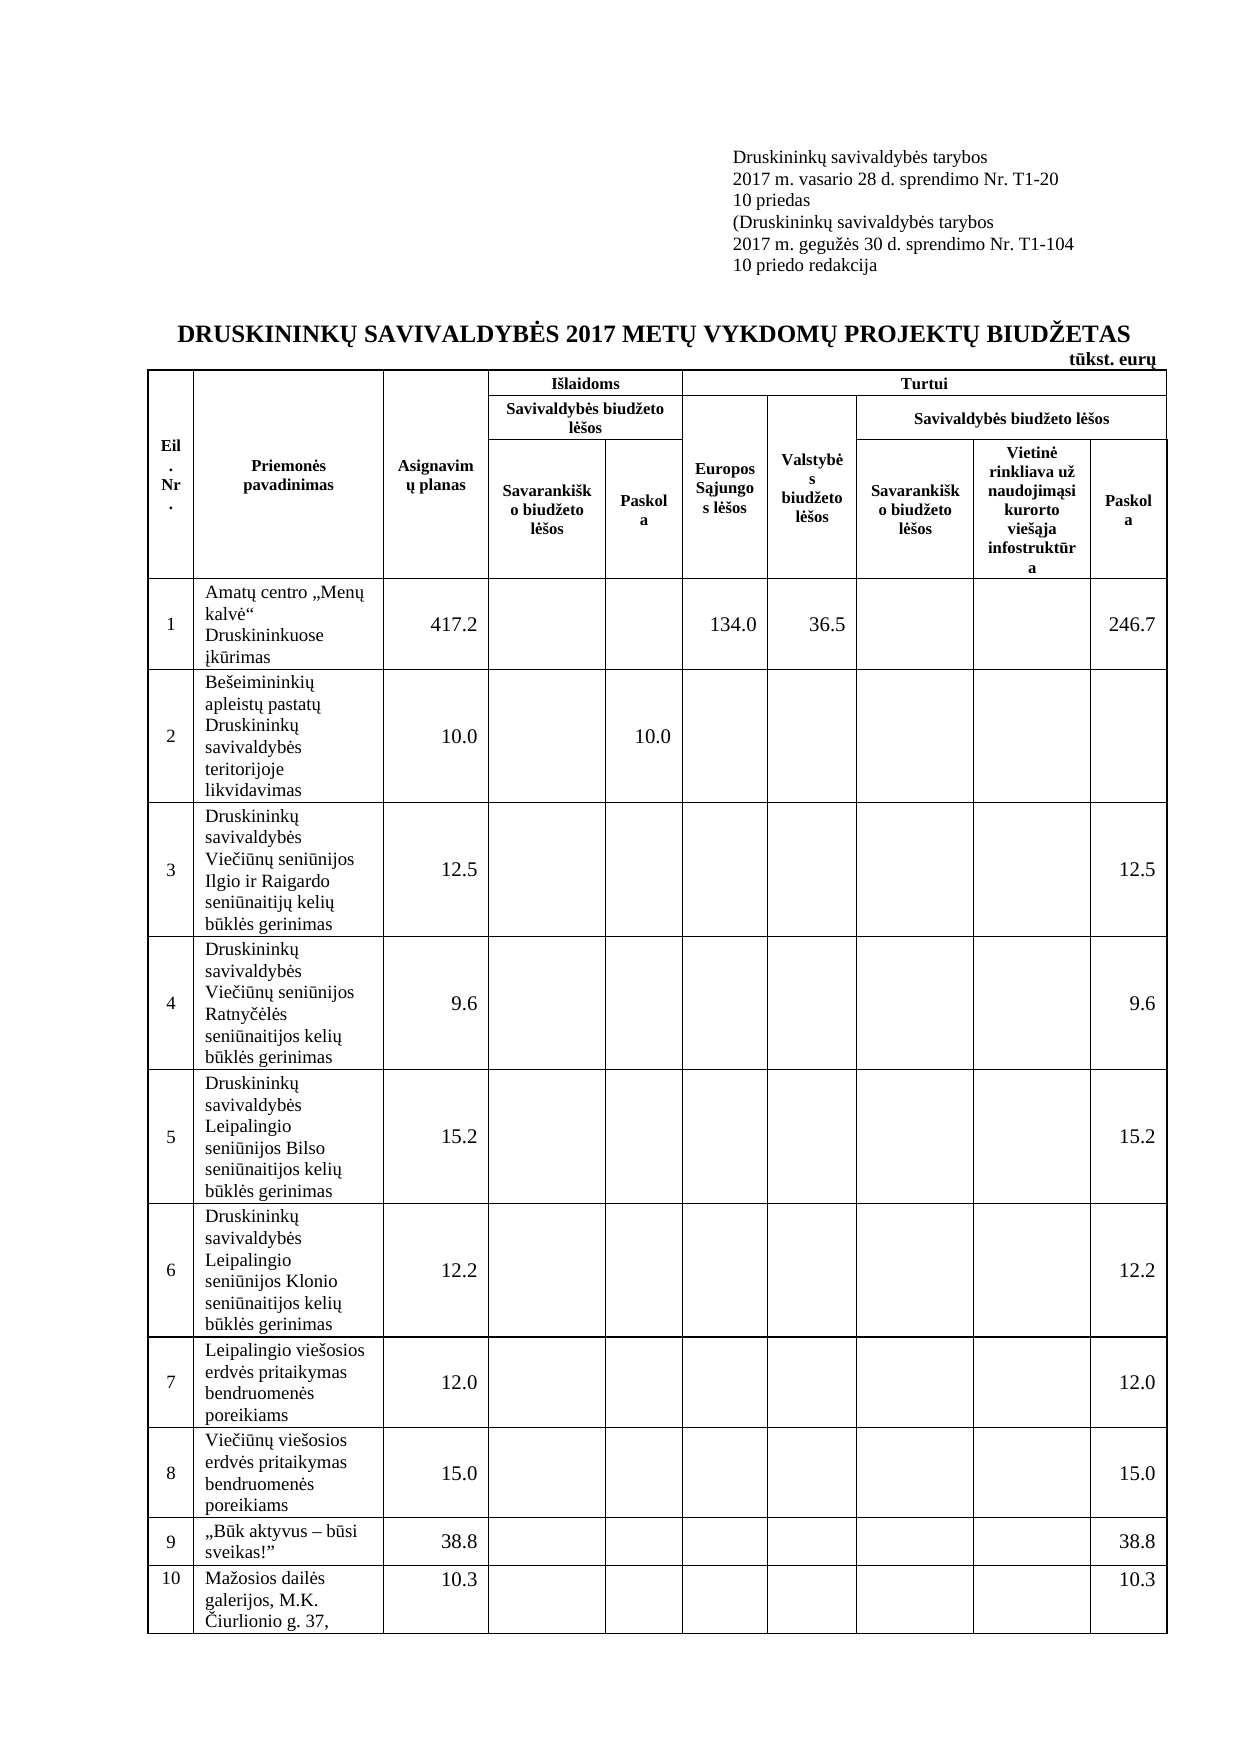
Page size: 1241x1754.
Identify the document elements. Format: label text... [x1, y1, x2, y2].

table_cell 9 [149, 1518, 193, 1564]
text DRUSKININKŲ SAVIVALDYBĖS 2017 METŲ VYKDOMŲ PROJEKTŲ BIUDŽETAS [148, 319, 1167, 347]
table_cell Vietinė rinkliava už naudojimąsi kurorto viešąja infostruktūra [974, 440, 1090, 578]
table_cell [768, 937, 856, 1069]
table_cell [606, 1070, 682, 1203]
table_cell [683, 1070, 767, 1203]
table_cell [683, 1204, 767, 1336]
table_cell 12.5 [384, 803, 488, 936]
table_cell [768, 1070, 856, 1203]
table_cell [857, 579, 973, 669]
table_cell 10.3 [1091, 1566, 1166, 1633]
table_cell [489, 1070, 605, 1203]
table_cell [683, 937, 767, 1069]
table_cell [857, 1566, 973, 1633]
table_cell [974, 803, 1090, 936]
table_cell Europos Sąjungos lėšos [683, 396, 767, 578]
table_cell 6 [149, 1204, 193, 1336]
table_cell 15.2 [1091, 1070, 1166, 1203]
table_cell 12.2 [1091, 1204, 1166, 1336]
table_cell 38.8 [384, 1518, 488, 1564]
table_cell [974, 1338, 1090, 1427]
table_cell [1091, 670, 1166, 802]
table_cell [974, 937, 1090, 1069]
text 2017 m. vasario 28 d. sprendimo Nr. T1-20 [260, 168, 1167, 189]
table_header Asignavimų planas [384, 371, 488, 578]
table_cell [857, 1070, 973, 1203]
table_cell [974, 670, 1090, 802]
table_cell 10.3 [384, 1566, 488, 1633]
table_header Išlaidoms [489, 371, 682, 395]
table_cell 15.0 [1091, 1428, 1166, 1517]
table_cell [489, 937, 605, 1069]
table_cell Viečiūnų viešosios erdvės pritaikymas bendruomenės poreikiams [194, 1428, 383, 1517]
table_cell Druskininkų savivaldybės Leipalingio seniūnijos Bilso seniūnaitijos kelių būklės gerinimas [194, 1070, 383, 1203]
table_cell [857, 1428, 973, 1517]
table_cell [606, 1338, 682, 1427]
table_cell Leipalingio viešosios erdvės pritaikymas bendruomenės poreikiams [194, 1338, 383, 1427]
table_cell 12.5 [1091, 803, 1166, 936]
table_cell [683, 1338, 767, 1427]
text 10 priedo redakcija [659, 254, 1167, 276]
table_cell [974, 1204, 1090, 1336]
table_cell 36.5 [768, 579, 856, 669]
table_cell [768, 803, 856, 936]
table_cell 4 [149, 937, 193, 1069]
table_cell [974, 1070, 1090, 1203]
text (Druskininkų savivaldybės tarybos [260, 211, 1167, 232]
table_cell 9.6 [384, 937, 488, 1069]
table_cell Valstybės biudžeto lėšos [768, 396, 856, 578]
table_cell [768, 1566, 856, 1633]
table_cell [489, 1428, 605, 1517]
text 10 priedas [260, 189, 1167, 211]
table_cell [683, 1518, 767, 1564]
table_header Eil. Nr. [149, 371, 193, 578]
table_cell Druskininkų savivaldybės Viečiūnų seniūnijos Ratnyčėlės seniūnaitijos kelių būklės gerinimas [194, 937, 383, 1069]
table_cell [974, 1428, 1090, 1517]
table_header Priemonės pavadinimas [194, 371, 383, 578]
table_cell [974, 1518, 1090, 1564]
table_cell [974, 1566, 1090, 1633]
table_cell Savivaldybės biudžeto lėšos [489, 396, 682, 439]
table_cell 246.7 [1091, 579, 1166, 669]
table_cell [606, 1204, 682, 1336]
table_cell [606, 579, 682, 669]
table_cell Druskininkų savivaldybės Viečiūnų seniūnijos Ilgio ir Raigardo seniūnaitijų kelių būklės gerinimas [194, 803, 383, 936]
table_cell [606, 937, 682, 1069]
table_cell [683, 803, 767, 936]
text tūkst. eurų [148, 347, 1156, 369]
table_cell 9.6 [1091, 937, 1166, 1069]
table_cell [857, 670, 973, 802]
table_cell 5 [149, 1070, 193, 1203]
table_cell „Būk aktyvus – būsi sveikas!” [194, 1518, 383, 1564]
table_cell [606, 1566, 682, 1633]
table_cell Druskininkų savivaldybės Leipalingio seniūnijos Klonio seniūnaitijos kelių būklės gerinimas [194, 1204, 383, 1336]
table_cell 12.2 [384, 1204, 488, 1336]
table_cell Savarankiško biudžeto lėšos [489, 440, 605, 578]
text Druskininkų savivaldybės tarybos [448, 146, 1167, 168]
table_cell [489, 670, 605, 802]
table_cell Paskola [1091, 440, 1166, 578]
table_cell 10 [149, 1566, 193, 1633]
table_cell [489, 579, 605, 669]
table_cell [857, 1518, 973, 1564]
table_cell [489, 1518, 605, 1564]
table_cell [489, 1338, 605, 1427]
table_cell [857, 803, 973, 936]
table_cell 12.0 [1091, 1338, 1166, 1427]
table_cell 15.0 [384, 1428, 488, 1517]
table_cell [857, 937, 973, 1069]
table_cell Bešeimininkių apleistų pastatų Druskininkų savivaldybės teritorijoje likvidavimas [194, 670, 383, 802]
table_cell Savivaldybės biudžeto lėšos [857, 396, 1166, 439]
table_cell [606, 1428, 682, 1517]
table_cell Paskola [606, 440, 682, 578]
table_cell [489, 1566, 605, 1633]
table_cell 134.0 [683, 579, 767, 669]
table_cell [768, 670, 856, 802]
table_cell [768, 1204, 856, 1336]
table_cell [683, 1428, 767, 1517]
table_cell 1 [149, 579, 193, 669]
table_header Turtui [683, 371, 1166, 395]
table_cell 15.2 [384, 1070, 488, 1203]
table_cell 8 [149, 1428, 193, 1517]
table_cell 2 [149, 670, 193, 802]
table_cell [857, 1204, 973, 1336]
table_cell [683, 670, 767, 802]
table_cell [857, 1338, 973, 1427]
table_cell 7 [149, 1338, 193, 1427]
table_cell Amatų centro „Menų kalvė“ Druskininkuose įkūrimas [194, 579, 383, 669]
table_cell [974, 579, 1090, 669]
table_cell [606, 803, 682, 936]
table_cell 12.0 [384, 1338, 488, 1427]
table_cell 3 [149, 803, 193, 936]
table_cell [606, 1518, 682, 1564]
table_cell 417.2 [384, 579, 488, 669]
table_cell 10.0 [606, 670, 682, 802]
table_cell [768, 1518, 856, 1564]
table_cell [489, 1204, 605, 1336]
table_cell Savarankiško biudžeto lėšos [857, 440, 973, 578]
table_cell 10.0 [384, 670, 488, 802]
table_cell Mažosios dailės galerijos, M.K. Čiurlionio g. 37, [194, 1566, 383, 1633]
table_cell [489, 803, 605, 936]
table_cell [683, 1566, 767, 1633]
table_cell [768, 1338, 856, 1427]
text 2017 m. gegužės 30 d. sprendimo Nr. T1-104 [260, 232, 1167, 254]
table_cell [768, 1428, 856, 1517]
table_cell 38.8 [1091, 1518, 1166, 1564]
